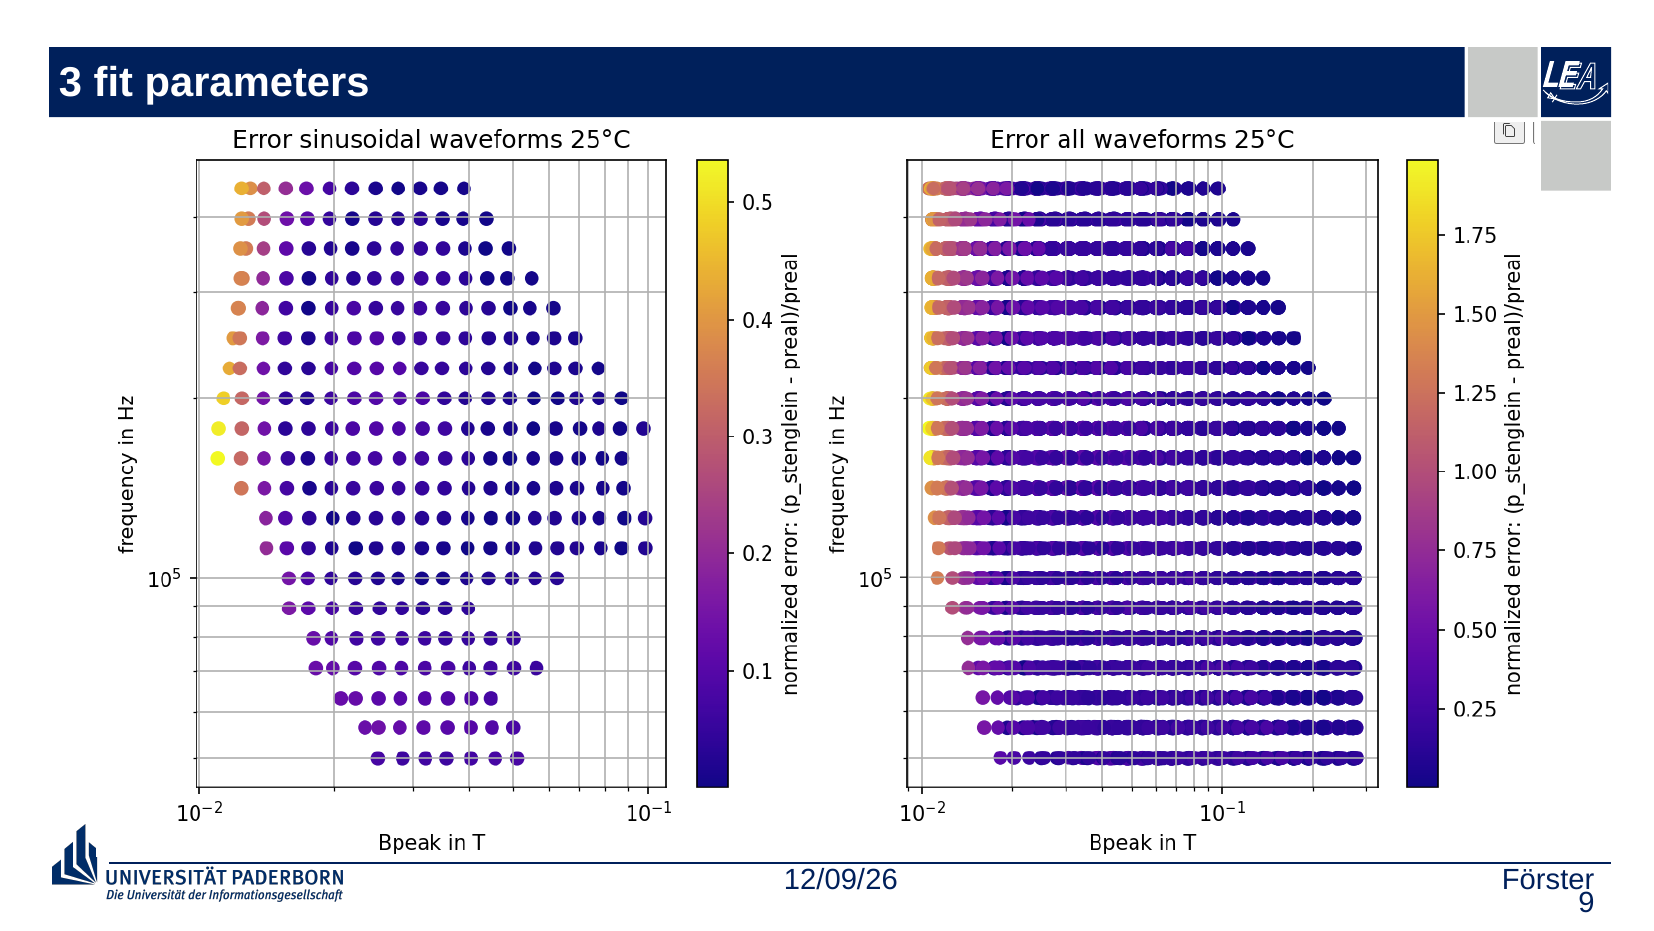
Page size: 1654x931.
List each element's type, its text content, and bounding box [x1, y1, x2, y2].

picture [52, 122, 1535, 902]
title 3 fit parameters [59, 47, 1447, 117]
